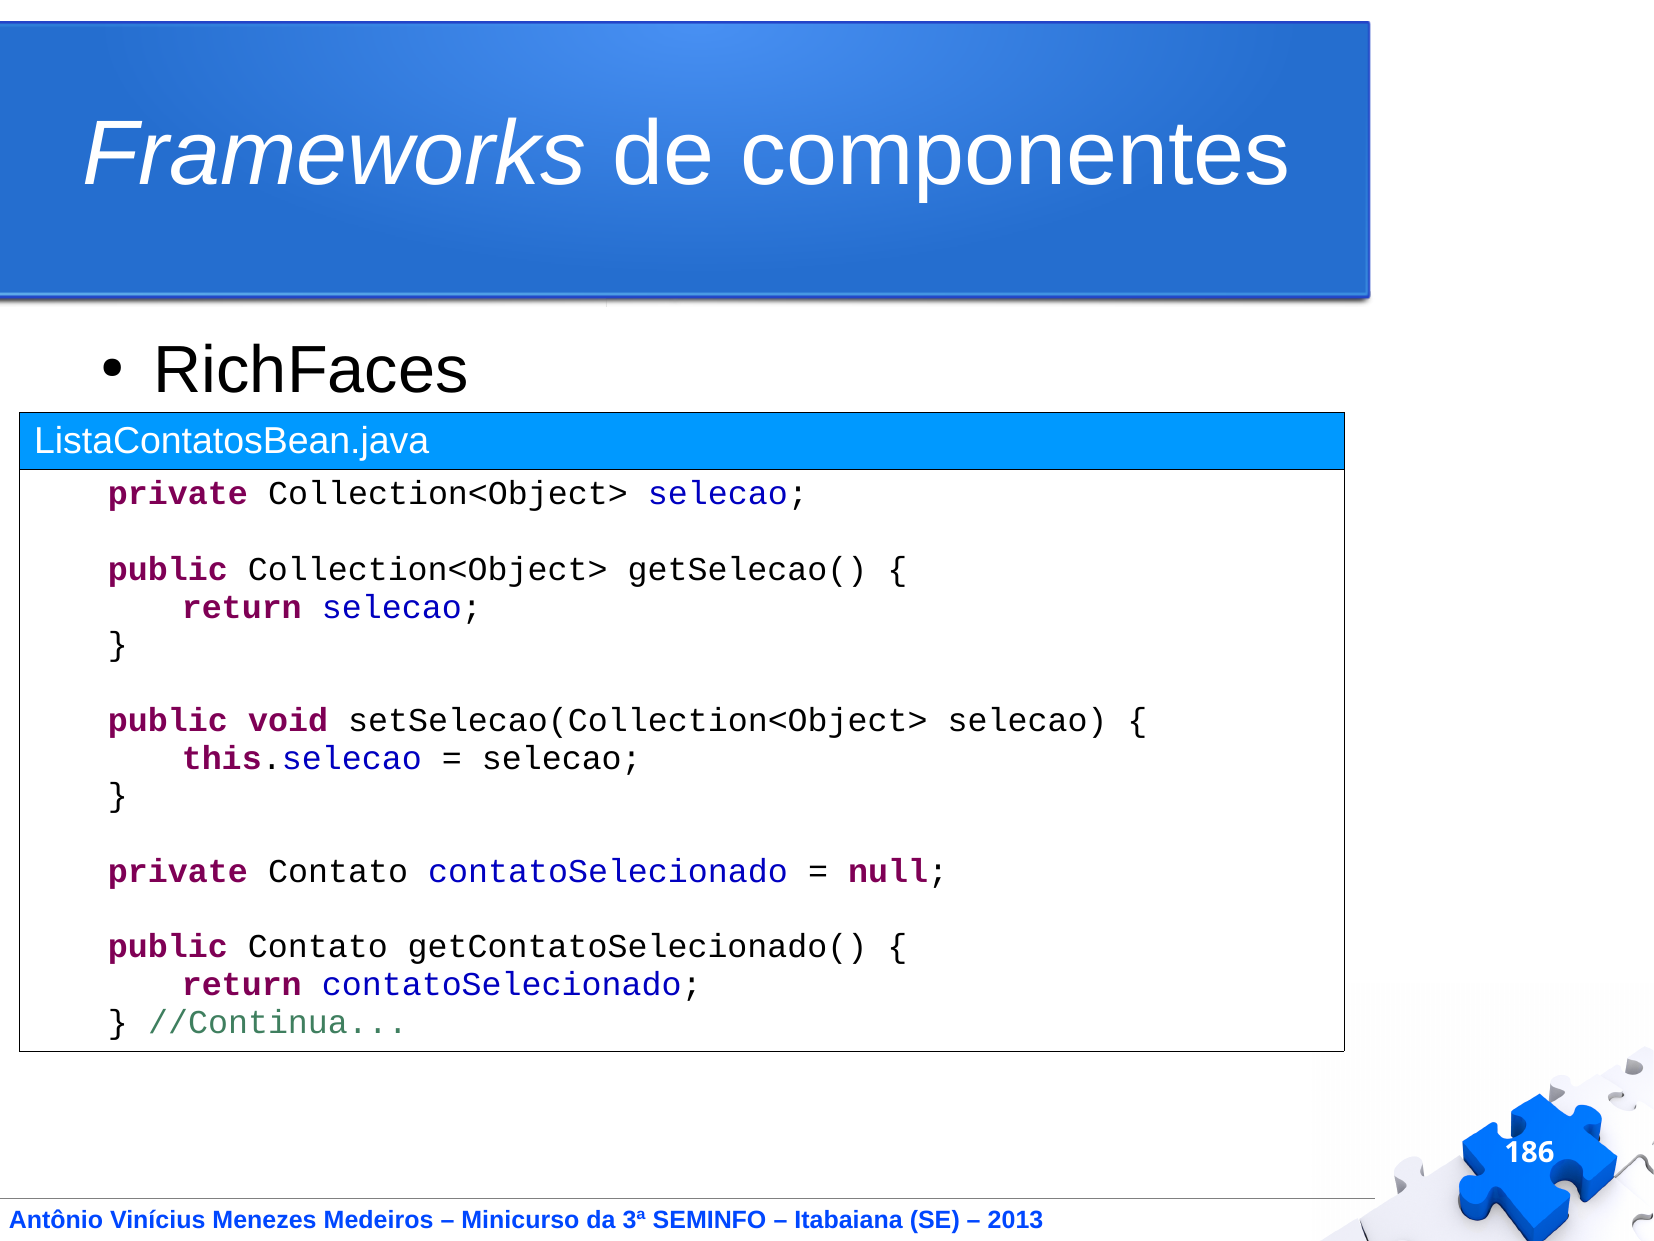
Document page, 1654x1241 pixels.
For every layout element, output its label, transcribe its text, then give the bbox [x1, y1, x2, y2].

picture [1311, 983, 1654, 1241]
table_cell private Collection<Object> selecao; public Collection<Object> getSelecao() { return selecao; } public void setSelecao(Collection<Object> selecao) { this.selecao = selecao; } private Contato contatoSelecionado = null; public Contato getContatoSelecionado() { return contatoSelecionado; } //Continua... [20, 470, 1344, 1051]
list RichFaces [82, 332, 1356, 1182]
picture [0, 21, 1375, 307]
table_header ListaContatosBean.java [20, 413, 1344, 469]
title Frameworks de componentes [82, 49, 1323, 257]
